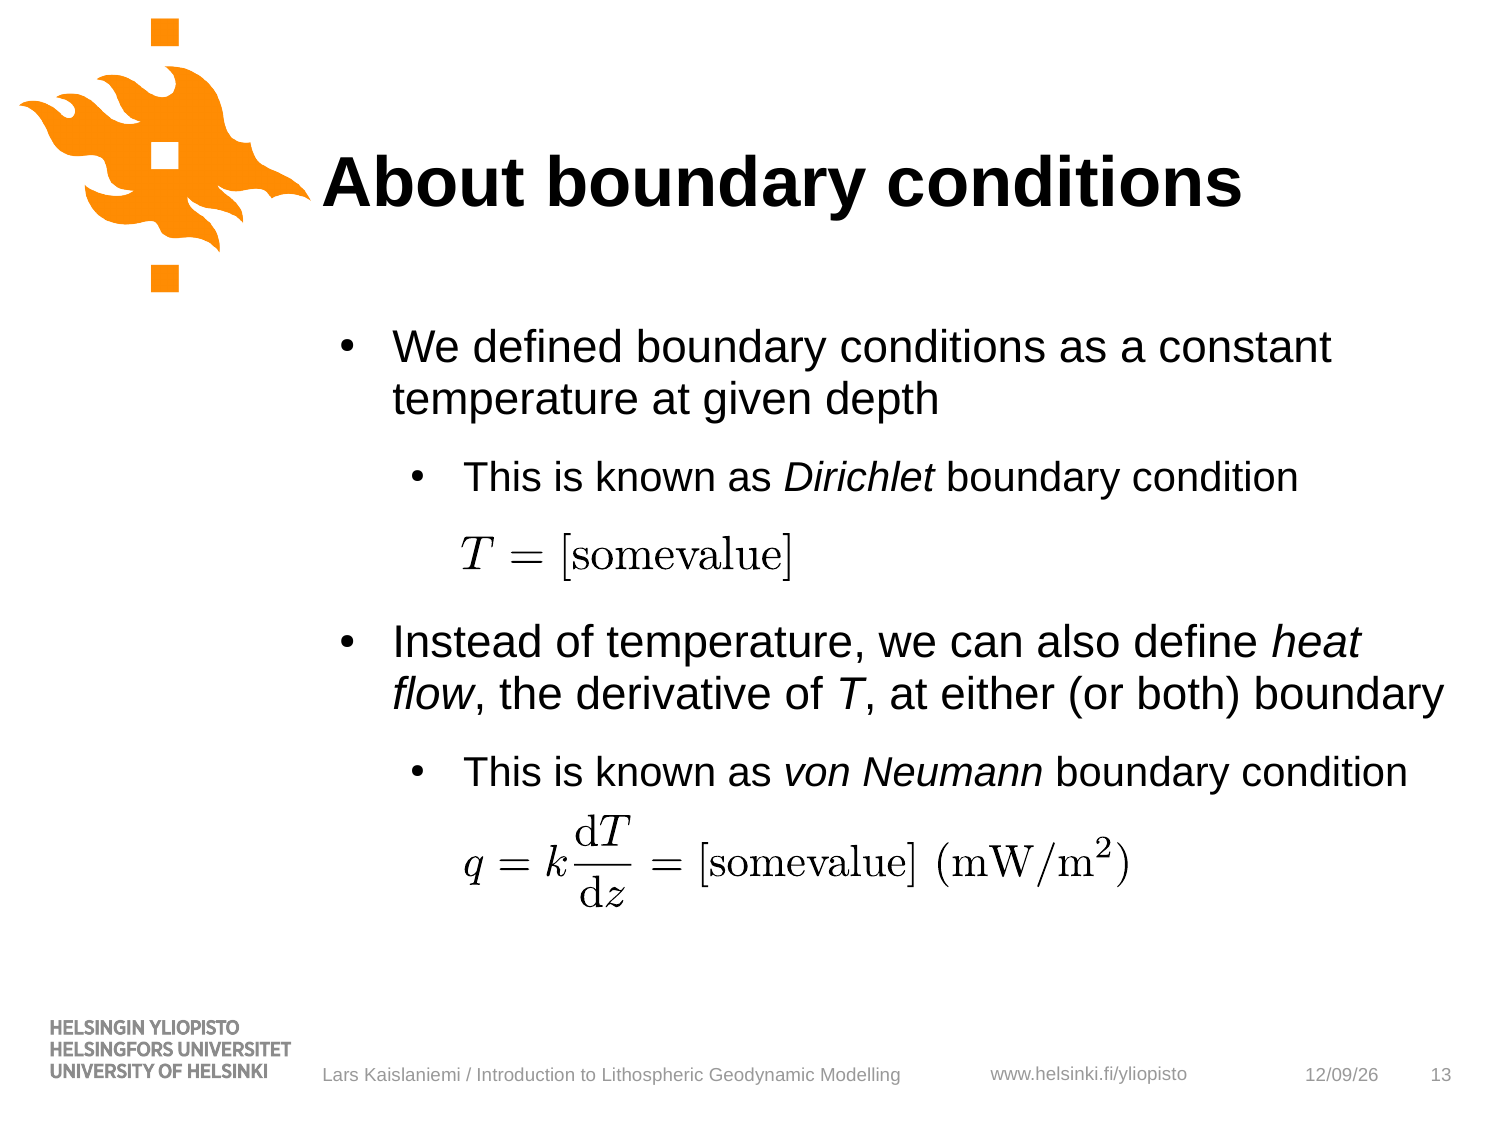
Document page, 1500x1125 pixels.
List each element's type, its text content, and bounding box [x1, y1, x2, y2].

picture [32, 1001, 309, 1096]
picture [0, 0, 337, 318]
text_box [460, 533, 796, 581]
title About boundary conditions [321, 87, 1447, 276]
list We defined boundary conditions as a constant temperature at given depth This is known as Dirichlet boundary condition Instead of temperature, we can also define heat flow, the derivative of T, at either (or both) boundary This is known as von Neumann boundary condition [321, 321, 1447, 974]
text_box [462, 814, 1132, 908]
